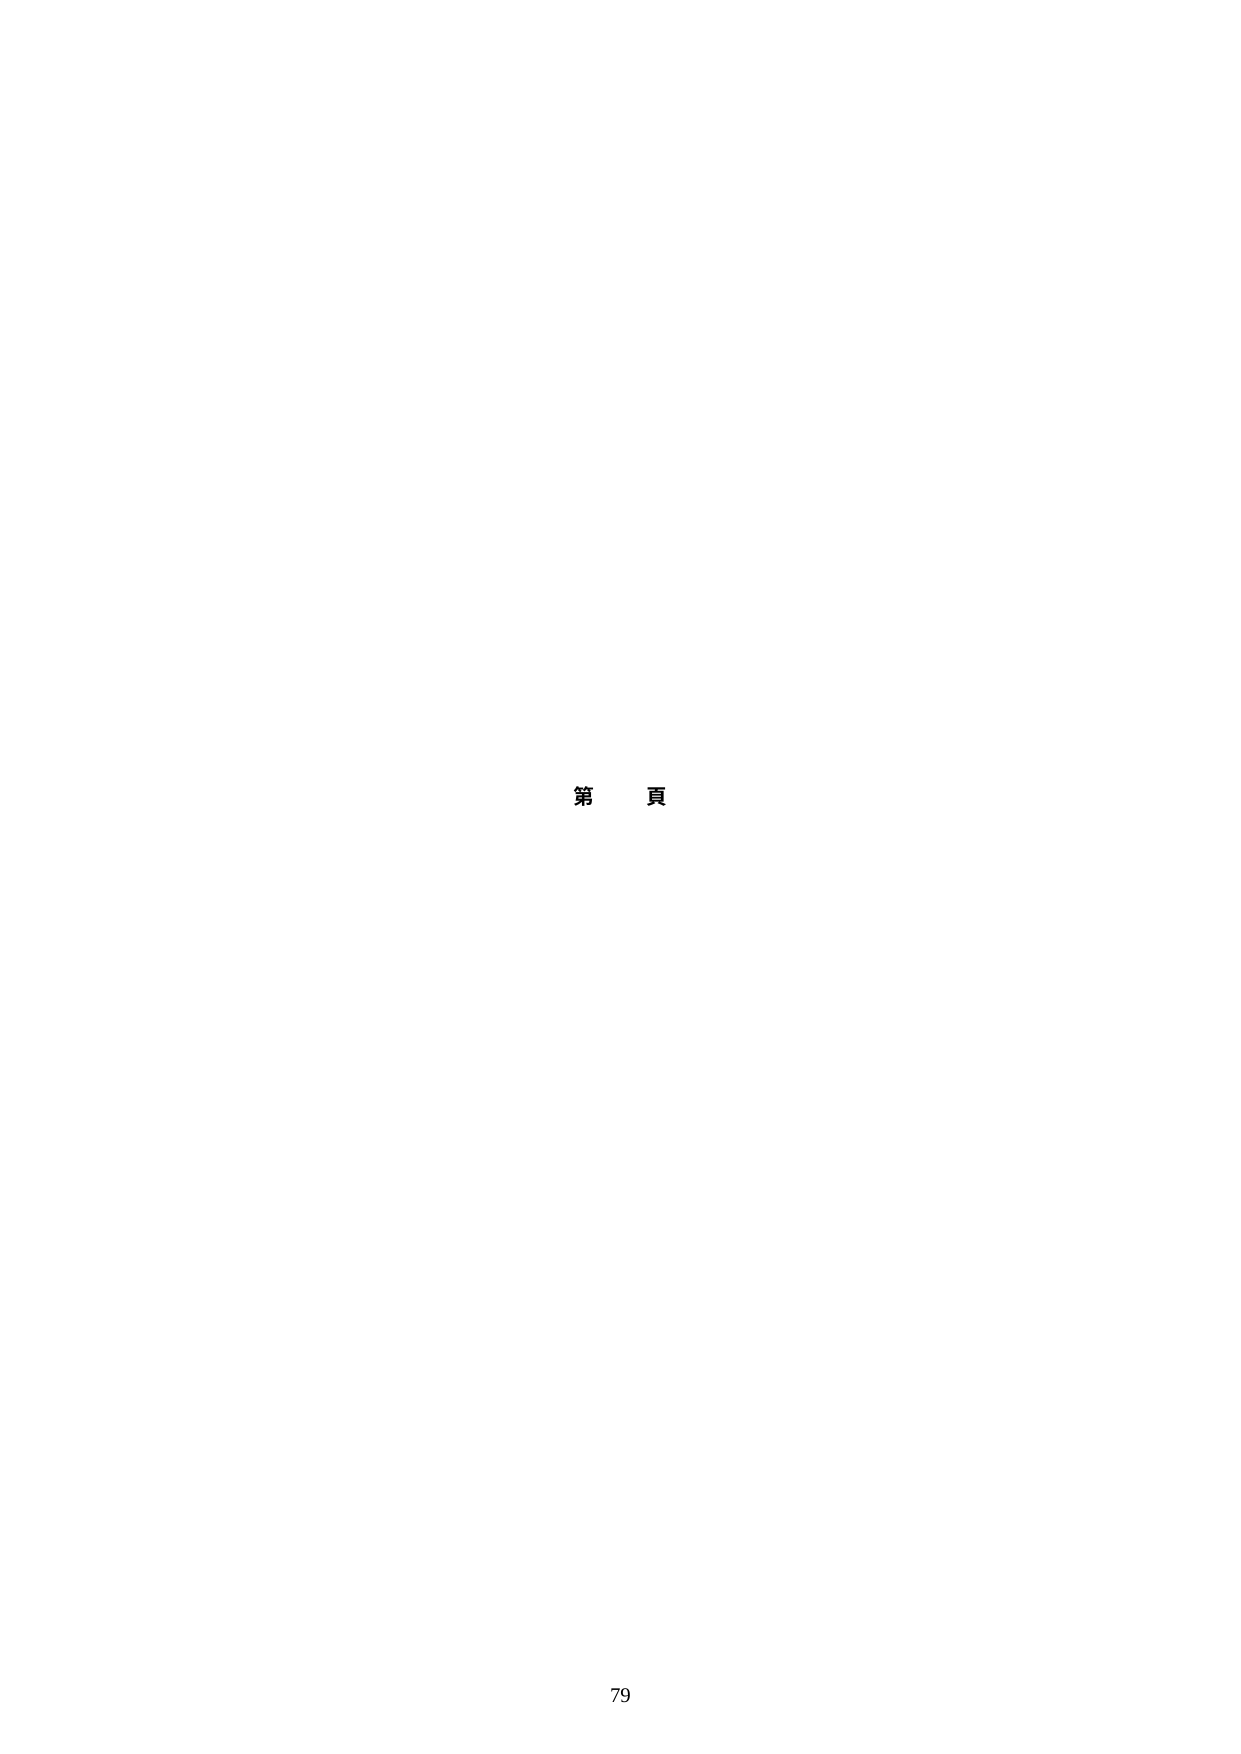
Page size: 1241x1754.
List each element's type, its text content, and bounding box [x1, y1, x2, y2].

text 第 頁 [112, 754, 1128, 817]
